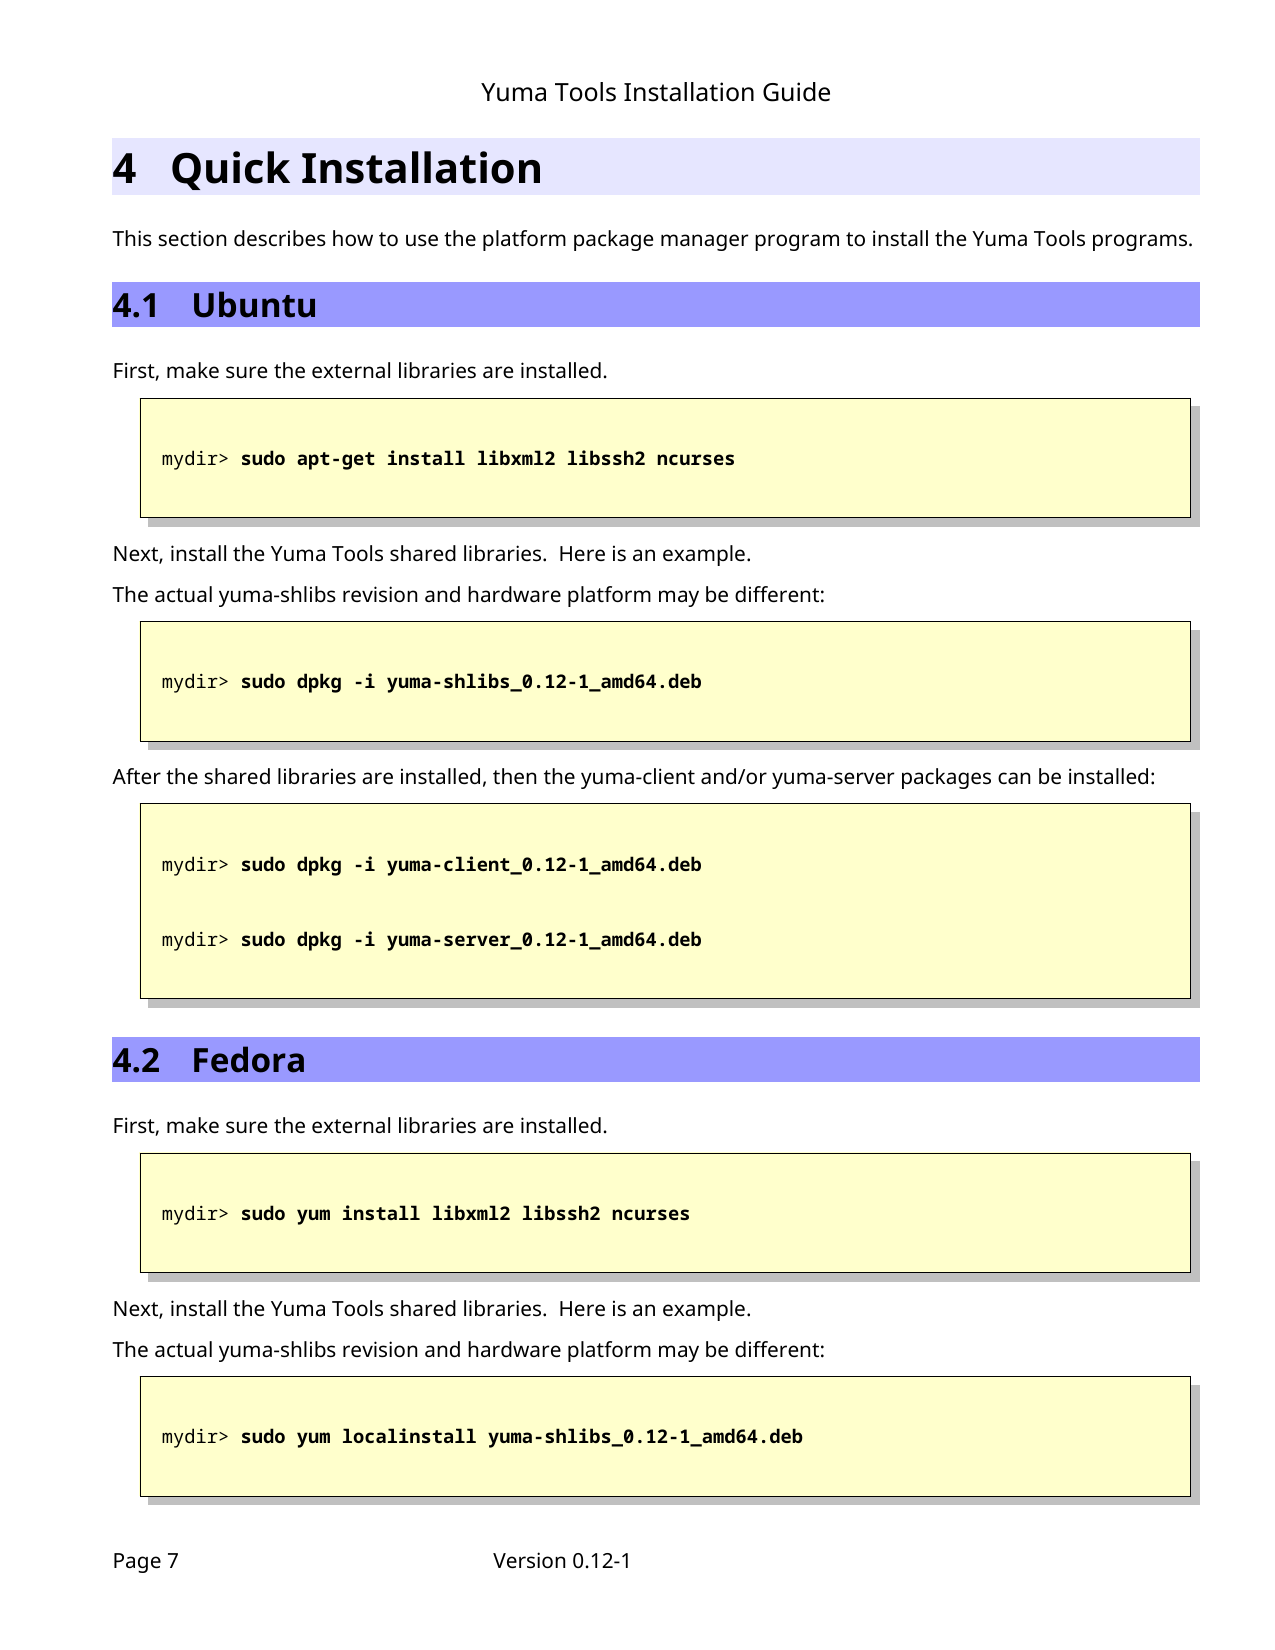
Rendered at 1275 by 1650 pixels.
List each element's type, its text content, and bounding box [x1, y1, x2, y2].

text mydir> sudo dpkg -i yuma-client_0.12-1_amd64.deb [141, 841, 1190, 876]
text mydir> sudo apt-get install libxml2 libssh2 ncurses [141, 435, 1190, 471]
text mydir> sudo yum install libxml2 libssh2 ncurses [141, 1190, 1190, 1226]
text mydir> sudo dpkg -i yuma-server_0.12-1_amd64.deb [141, 916, 1190, 951]
subtitle Fedora [112, 1037, 1200, 1082]
text The actual yuma-shlibs revision and hardware platform may be different: [112, 580, 1200, 608]
text This section describes how to use the platform package manager program to install the Yuma Tools programs. [112, 224, 1200, 253]
subtitle Quick Installation [112, 138, 1200, 195]
subtitle Ubuntu [112, 282, 1200, 327]
text First, make sure the external libraries are installed. [112, 357, 1200, 385]
text After the shared libraries are installed, then the yuma-client and/or yuma-server packages can be installed: [112, 762, 1200, 791]
text mydir> sudo dpkg -i yuma-shlibs_0.12-1_amd64.deb [141, 658, 1190, 694]
text First, make sure the external libraries are installed. [112, 1112, 1200, 1140]
text Next, install the Yuma Tools shared libraries. Here is an example. [112, 539, 1200, 567]
text The actual yuma-shlibs revision and hardware platform may be different: [112, 1335, 1200, 1363]
text mydir> sudo yum localinstall yuma-shlibs_0.12-1_amd64.deb [141, 1413, 1190, 1449]
text Next, install the Yuma Tools shared libraries. Here is an example. [112, 1294, 1200, 1322]
